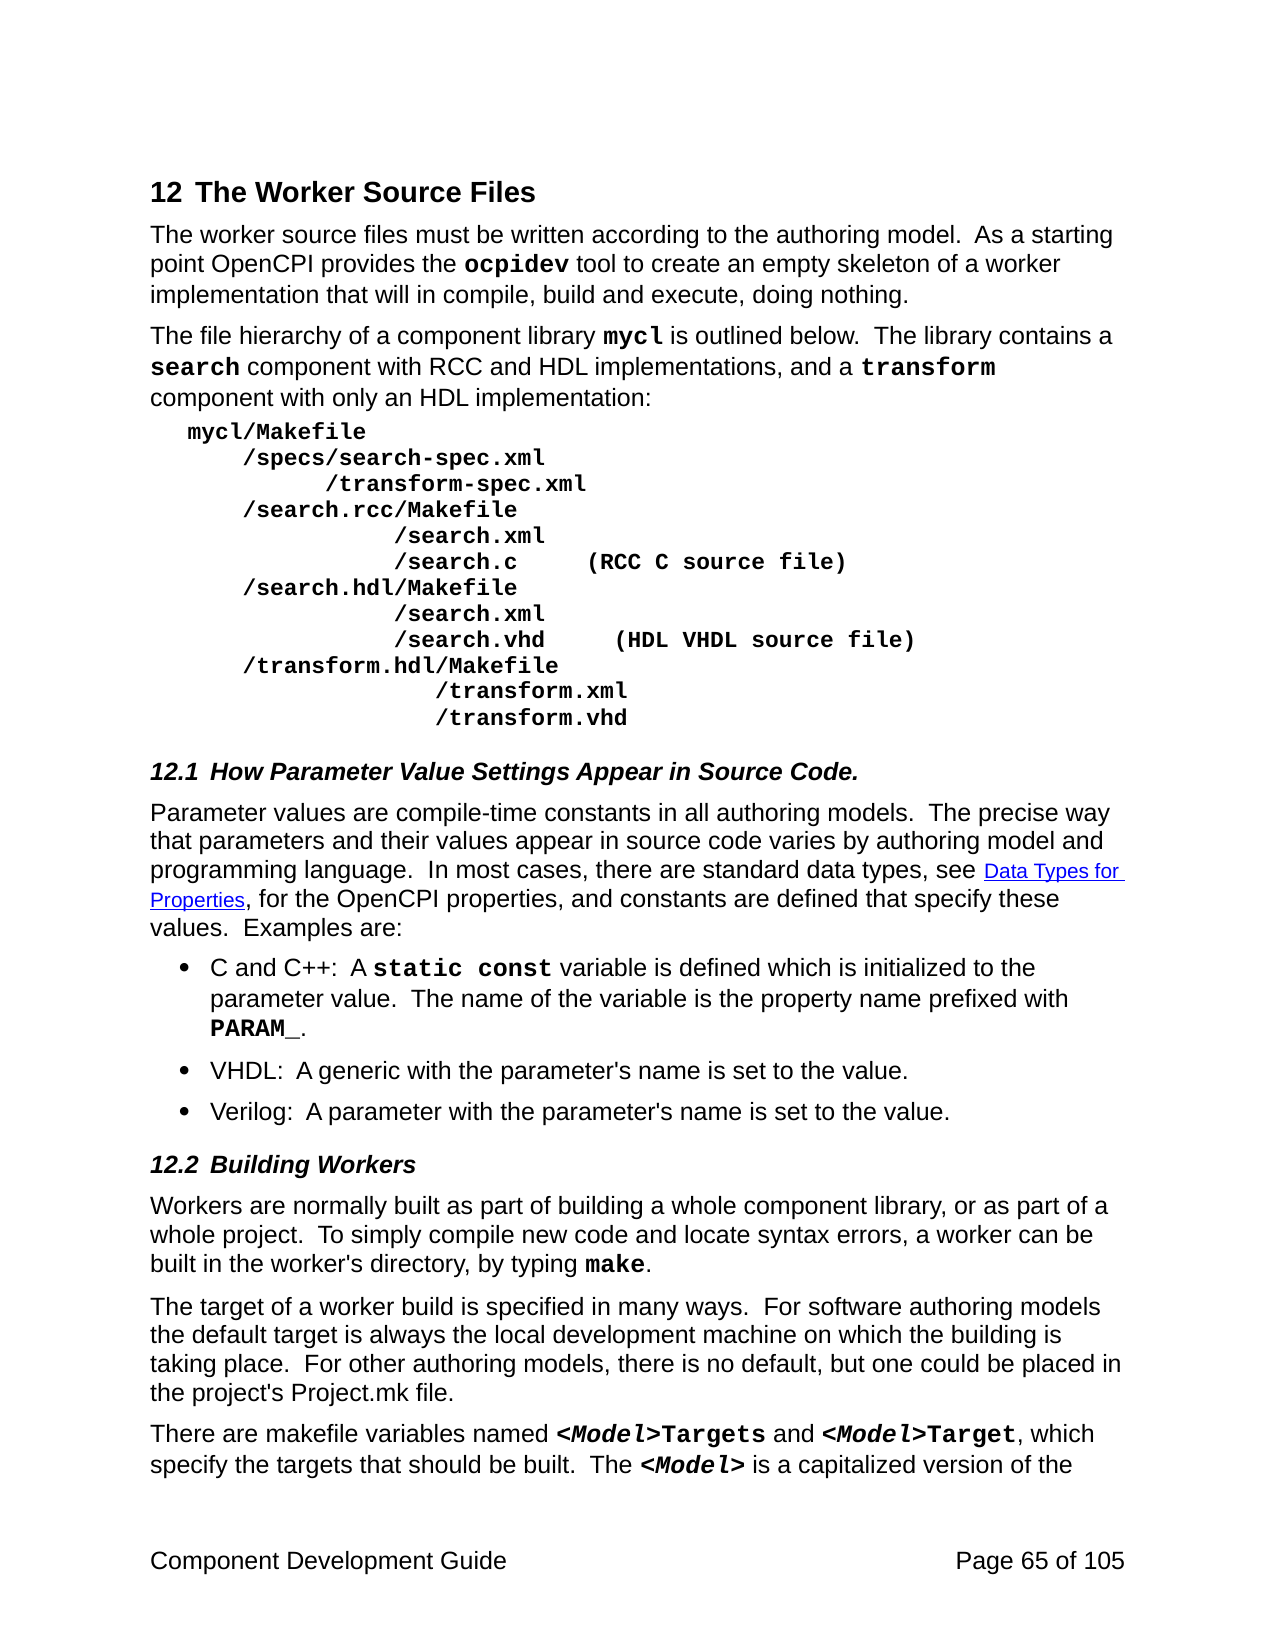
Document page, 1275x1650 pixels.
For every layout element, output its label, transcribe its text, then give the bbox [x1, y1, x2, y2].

text The file hierarchy of a component library mycl is outlined below. The library contains a search component with RCC and HDL implementations, and a transform component with only an HDL implementation: [150, 321, 1125, 412]
subtitle Building Workers [150, 1151, 1125, 1179]
text Workers are normally built as part of building a whole component library, or as part of a whole project. To simply compile new code and locate syntax errors, a worker can be built in the worker's directory, by typing make. [150, 1191, 1125, 1280]
text There are makefile variables named <Model>Targets and <Model>Target, which specify the targets that should be built. The <Model> is a capitalized version of the [150, 1419, 1125, 1481]
subtitle How Parameter Value Settings Appear in Source Code. [150, 757, 1125, 786]
text mycl/Makefile /specs/search-spec.xml /transform-spec.xml /search.rcc/Makefile /search.xml /search.c (RCC C source file) /search.hdl/Makefile /search.xml /search.vhd (HDL VHDL source file) /transform.hdl/Makefile /transform.xml /transform.vhd [187, 421, 1125, 732]
list Verilog: A parameter with the parameter's name is set to the value. [180, 1097, 1125, 1126]
subtitle The Worker Source Files [150, 175, 1125, 208]
list VHDL: A generic with the parameter's name is set to the value. [180, 1056, 1125, 1085]
text The target of a worker build is specified in many ways. For software authoring models the default target is always the local development machine on which the building is taking place. For other authoring models, there is no default, but one could be placed in the project's Project.mk file. [150, 1292, 1125, 1407]
text Parameter values are compile-time constants in all authoring models. The precise way that parameters and their values appear in source code varies by authoring model and programming language. In most cases, there are standard data types, see Data Types for Properties, for the OpenCPI properties, and constants are defined that specify these values. Examples are: [150, 797, 1125, 941]
text The worker source files must be written according to the authoring model. As a starting point OpenCPI provides the ocpidev tool to create an empty skeleton of a worker implementation that will in compile, build and execute, doing nothing. [150, 221, 1125, 309]
list C and C++: A static const variable is defined which is initialized to the parameter value. The name of the variable is the property name prefixed with PARAM_. [180, 953, 1125, 1044]
